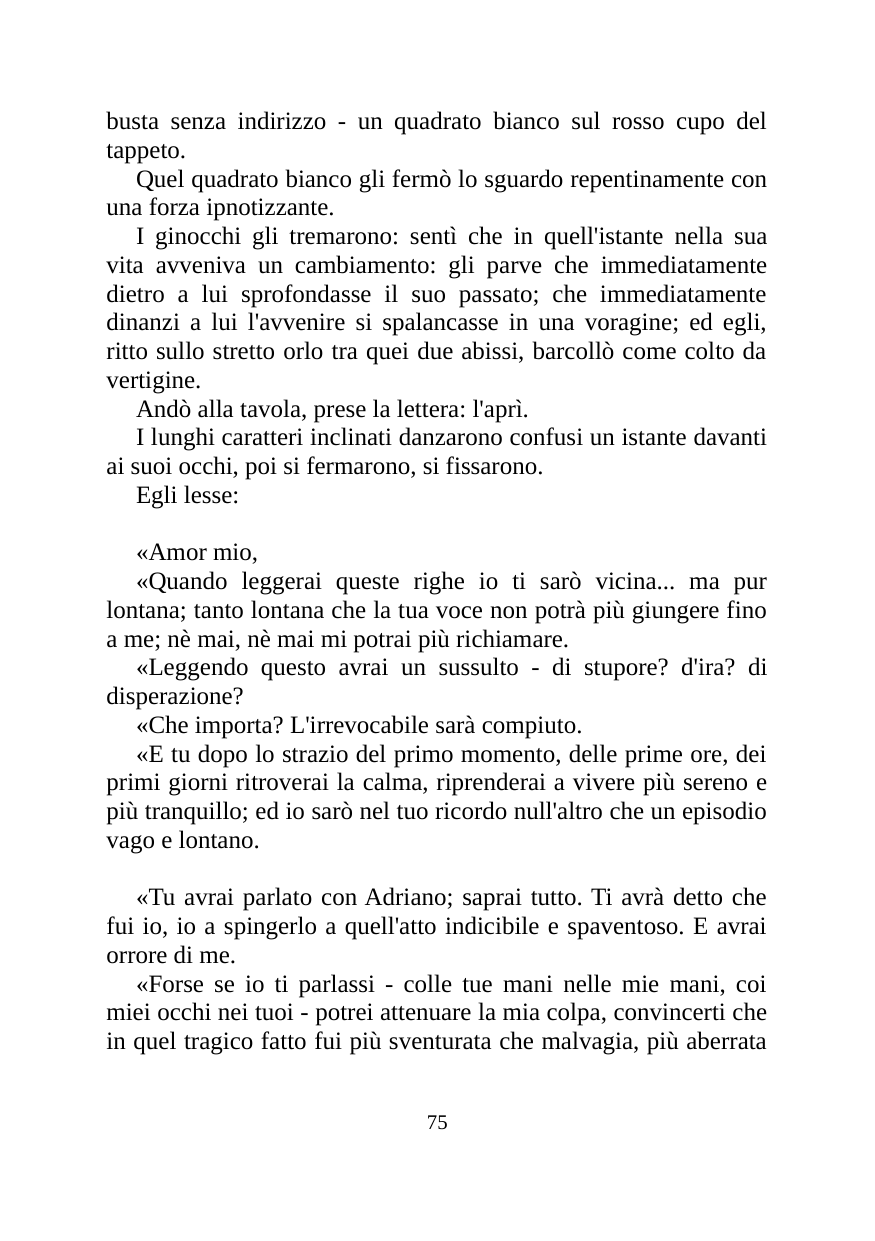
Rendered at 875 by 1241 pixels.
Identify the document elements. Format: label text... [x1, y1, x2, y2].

text Quel quadrato bianco gli fermò lo sguardo repentinamente con una forza ipnotizzante. [106, 164, 768, 221]
text I lunghi caratteri inclinati danzarono confusi un istante davanti ai suoi occhi, poi si fermarono, si fissarono. [106, 422, 768, 480]
text I ginocchi gli tremarono: sentì che in quell'istante nella sua vita avveniva un cambiamento: gli parve che immediatamente dietro a lui sprofondasse il suo passato; che immediatamente dinanzi a lui l'avvenire si spalancasse in una voragine; ed egli, ritto sullo stretto orlo tra quei due abissi, barcollò come colto da vertigine. [106, 221, 768, 394]
text «Amor mio, [106, 537, 768, 566]
text Egli lesse: [106, 480, 768, 509]
text «Tu avrai parlato con Adriano; saprai tutto. Ti avrà detto che fui io, io a spingerlo a quell'atto indicibile e spaventoso. E avrai orrore di me. [106, 882, 768, 969]
text «Forse se io ti parlassi - colle tue mani nelle mie mani, coi miei occhi nei tuoi - potrei attenuare la mia colpa, convincerti che in quel tragico fatto fui più sventurata che malvagia, più aberrata [106, 969, 768, 1055]
text «Leggendo questo avrai un sussulto - di stupore? d'ira? di disperazione? [106, 652, 768, 710]
text «E tu dopo lo strazio del primo momento, delle prime ore, dei primi giorni ritroverai la calma, riprenderai a vivere più sereno e più tranquillo; ed io sarò nel tuo ricordo null'altro che un episodio vago e lontano. [106, 739, 768, 854]
text «Quando leggerai queste righe io ti sarò vicina... ma pur lontana; tanto lontana che la tua voce non potrà più giungere fino a me; nè mai, nè mai mi potrai più richiamare. [106, 566, 768, 652]
text busta senza indirizzo - un quadrato bianco sul rosso cupo del tappeto. [106, 106, 768, 164]
text «Che importa? L'irrevocabile sarà compiuto. [106, 710, 768, 739]
text Andò alla tavola, prese la lettera: l'aprì. [106, 394, 768, 422]
